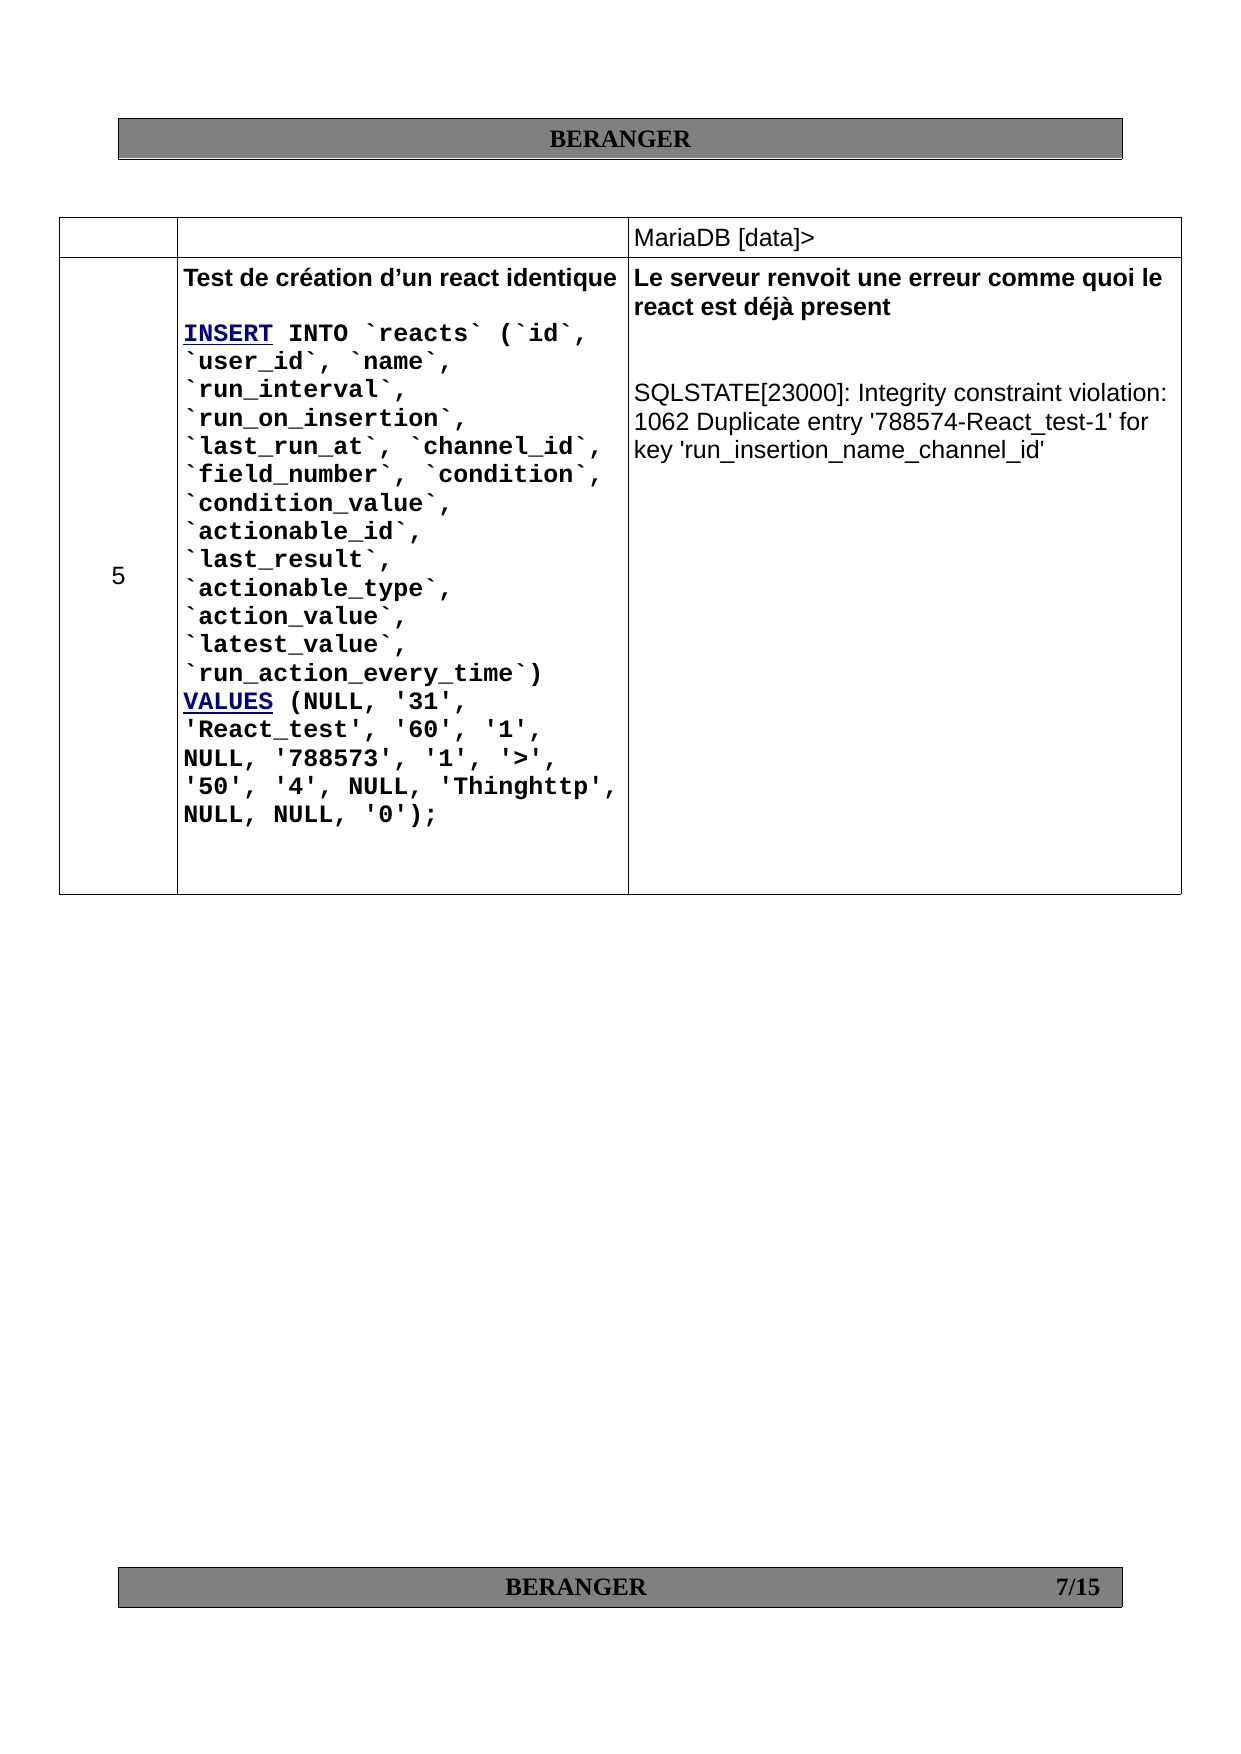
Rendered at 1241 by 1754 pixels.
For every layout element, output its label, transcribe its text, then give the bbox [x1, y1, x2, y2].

table_cell Le serveur renvoit une erreur comme quoi le react est déjà present SQLSTATE[23000]: Integrity constraint violation: 1062 Duplicate entry '788574-React_test-1' for key 'run_insertion_name_channel_id' [629, 258, 1181, 894]
table_cell 5 [60, 258, 177, 894]
table_cell [60, 218, 177, 257]
table_cell [178, 218, 628, 257]
table_cell MariaDB [data]> [629, 218, 1181, 257]
table_cell Test de création d’un react identique INSERT INTO `reacts` (`id`, `user_id`, `name`, `run_interval`, `run_on_insertion`, `last_run_at`, `channel_id`, `field_number`, `condition`, `condition_value`, `actionable_id`, `last_result`, `actionable_type`, `action_value`, `latest_value`, `run_action_every_time`) VALUES (NULL, '31', 'React_test', '60', '1', NULL, '788573', '1', '>', '50', '4', NULL, 'Thinghttp', NULL, NULL, '0'); [178, 258, 628, 894]
